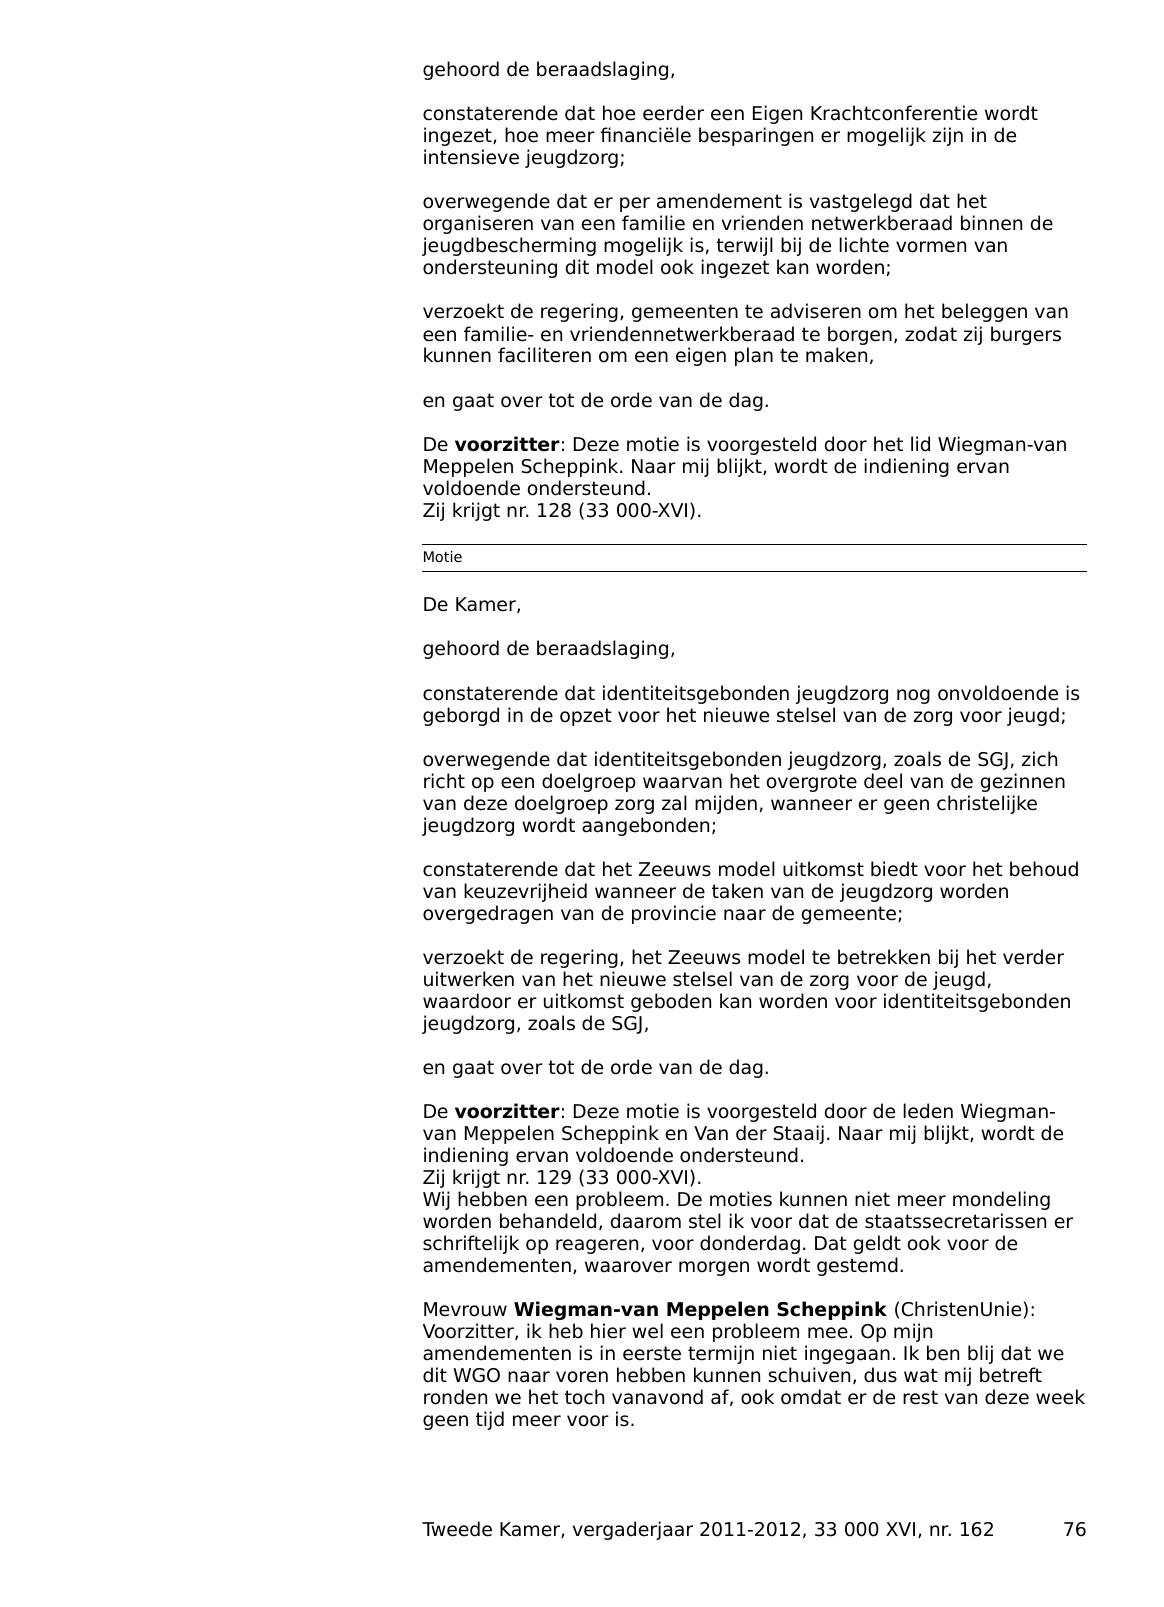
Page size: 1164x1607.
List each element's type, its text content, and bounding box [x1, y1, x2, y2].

text constaterende dat het Zeeuws model uitkomst biedt voor het behoud van keuzevrijheid wanneer de taken van de jeugdzorg worden overgedragen van de provincie naar de gemeente; [422, 859, 1087, 925]
text en gaat over tot de orde van de dag. [422, 1057, 1087, 1079]
text overwegende dat identiteitsgebonden jeugdzorg, zoals de SGJ, zich richt op een doelgroep waarvan het overgrote deel van de gezinnen van deze doelgroep zorg zal mijden, wanneer er geen christelijke jeugdzorg wordt aangebonden; [422, 749, 1087, 837]
text Wij hebben een probleem. De moties kunnen niet meer mondeling worden behandeld, daarom stel ik voor dat de staatssecretarissen er schriftelijk op reageren, voor donderdag. Dat geldt ook voor de amendementen, waarover morgen wordt gestemd. [422, 1189, 1087, 1277]
text gehoord de beraadslaging, [422, 638, 1087, 660]
text verzoekt de regering, gemeenten te adviseren om het beleggen van een familie- en vriendennetwerkberaad te borgen, zodat zij burgers kunnen faciliteren om een eigen plan te maken, [422, 301, 1087, 367]
text De voorzitter: Deze motie is voorgesteld door de leden Wiegman-van Meppelen Scheppink en Van der Staaij. Naar mij blijkt, wordt de indiening ervan voldoende ondersteund. [422, 1101, 1087, 1167]
text De Kamer, [422, 594, 1087, 616]
text en gaat over tot de orde van de dag. [422, 389, 1087, 412]
text De voorzitter: Deze motie is voorgesteld door het lid Wiegman-van Meppelen Scheppink. Naar mij blijkt, wordt de indiening ervan voldoende ondersteund. [422, 434, 1087, 500]
text gehoord de beraadslaging, [422, 59, 1087, 81]
text Zij krijgt nr. 128 (33 000-XVI). [422, 500, 1087, 522]
text Zij krijgt nr. 129 (33 000-XVI). [422, 1167, 1087, 1189]
text overwegende dat er per amendement is vastgelegd dat het organiseren van een familie en vrienden netwerkberaad binnen de jeugdbescherming mogelijk is, terwijl bij de lichte vormen van ondersteuning dit model ook ingezet kan worden; [422, 191, 1087, 279]
text constaterende dat identiteitsgebonden jeugdzorg nog onvoldoende is geborgd in de opzet voor het nieuwe stelsel van de zorg voor jeugd; [422, 682, 1087, 726]
table_header Motie [422, 545, 1087, 571]
text constaterende dat hoe eerder een Eigen Krachtconferentie wordt ingezet, hoe meer financiële besparingen er mogelijk zijn in de intensieve jeugdzorg; [422, 103, 1087, 169]
text Mevrouw Wiegman-van Meppelen Scheppink (ChristenUnie): Voorzitter, ik heb hier wel een probleem mee. Op mijn amendementen is in eerste termijn niet ingegaan. Ik ben blij dat we dit WGO naar voren hebben kunnen schuiven, dus wat mij betreft ronden we het toch vanavond af, ook omdat er de rest van deze week geen tijd meer voor is. [422, 1299, 1087, 1431]
text verzoekt de regering, het Zeeuws model te betrekken bij het verder uitwerken van het nieuwe stelsel van de zorg voor de jeugd, waardoor er uitkomst geboden kan worden voor identiteitsgebonden jeugdzorg, zoals de SGJ, [422, 947, 1087, 1035]
